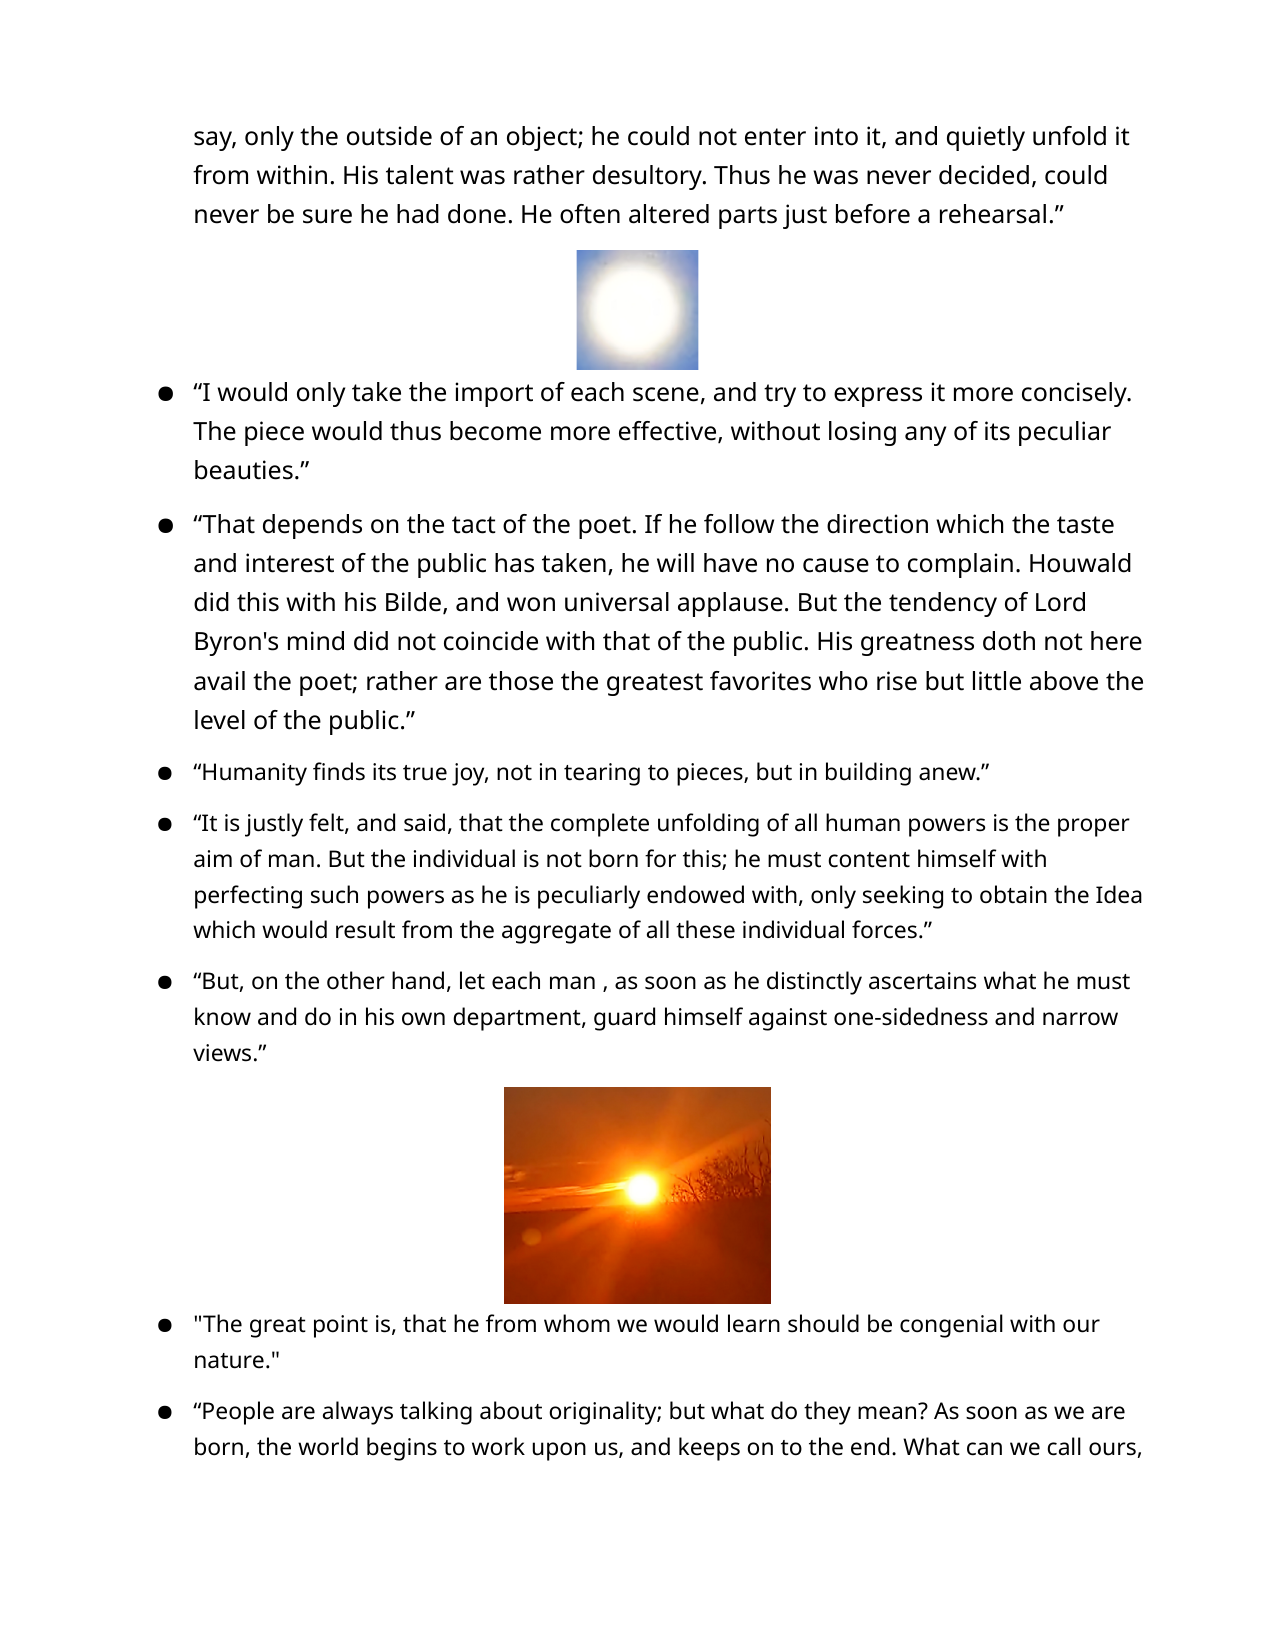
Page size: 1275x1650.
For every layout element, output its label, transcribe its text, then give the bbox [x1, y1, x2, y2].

list “Humanity finds its true joy, not in tearing to pieces, but in building anew.” [156, 756, 1157, 787]
picture [576, 250, 699, 370]
list "The great point is, that he from whom we would learn should be congenial with our nature." [156, 1304, 1157, 1376]
list “I would only take the import of each scene, and try to express it more concisely. The piece would thus become more effective, without losing any of its peculiar beauties.” [156, 370, 1157, 487]
list “People are always talking about originality; but what do they mean? As soon as we are born, the world begins to work upon us, and keeps on to the end. What can we call ours, [156, 1395, 1157, 1462]
list “It is justly felt, and said, that the complete unfolding of all human powers is the proper aim of man. But the individual is not born for this; he must content himself with perfecting such powers as he is peculiarly endowed with, only seeking to obtain the Idea which would result from the aggregate of all these individual forces.” [156, 807, 1157, 946]
picture [504, 1087, 771, 1304]
list “But, on the other hand, let each man , as soon as he distinctly ascertains what he must know and do in his own department, guard himself against one-sidedness and narrow views.” [156, 965, 1157, 1068]
list “That depends on the tact of the poet. If he follow the direction which the taste and interest of the public has taken, he will have no cause to complain. Houwald did this with his Bilde, and won universal applause. But the tendency of Lord Byron's mind did not coincide with that of the public. His greatness doth not here avail the poet; rather are those the greatest favorites who rise but little above the level of the public.” [156, 507, 1157, 736]
list say, only the outside of an object; he could not enter into it, and quietly unfold it from within. His talent was rather desultory. Thus he was never decided, could never be sure he had done. He often altered parts just before a rehearsal.” [156, 118, 1157, 231]
